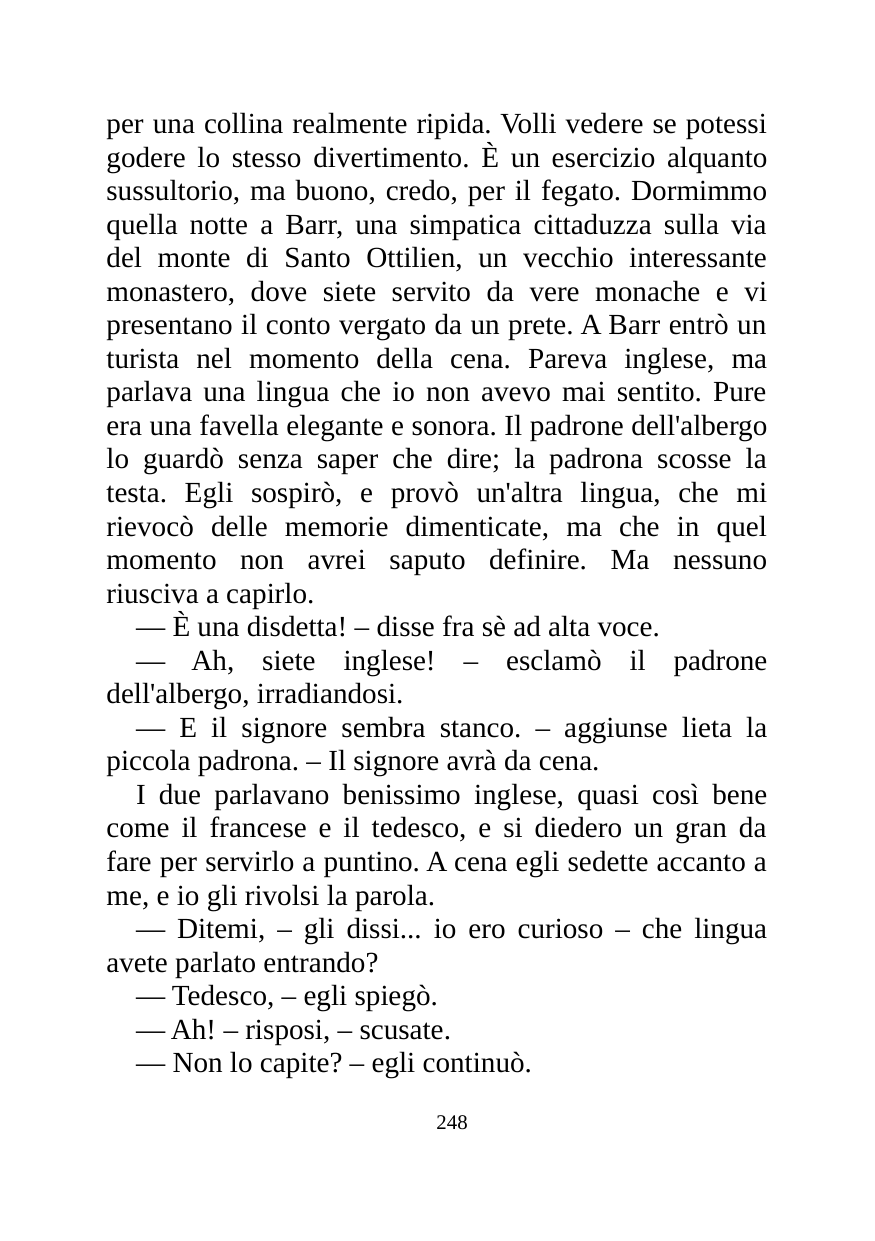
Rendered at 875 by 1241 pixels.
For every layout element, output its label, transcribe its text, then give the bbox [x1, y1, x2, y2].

text — Ditemi, – gli dissi... io ero curioso – che lingua avete parlato entrando? [106, 911, 768, 978]
text I due parlavano benissimo inglese, quasi così bene come il francese e il tedesco, e si diedero un gran da fare per servirlo a puntino. A cena egli sedette accanto a me, e io gli rivolsi la parola. [106, 777, 768, 911]
text — Ah! – risposi, – scusate. [106, 1012, 768, 1045]
text — Tedesco, – egli spiegò. [106, 978, 768, 1012]
text — Ah, siete inglese! – esclamò il padrone dell'albergo, irradiandosi. [106, 643, 768, 710]
text — È una disdetta! – disse fra sè ad alta voce. [106, 609, 768, 643]
text — Non lo capite? – egli continuò. [106, 1045, 768, 1079]
text — E il signore sembra stanco. – aggiunse lieta la piccola padrona. – Il signore avrà da cena. [106, 710, 768, 777]
text per una collina realmente ripida. Volli vedere se potessi godere lo stesso divertimento. È un esercizio alquanto sussultorio, ma buono, credo, per il fegato. Dormimmo quella notte a Barr, una simpatica cittaduzza sulla via del monte di Santo Ottilien, un vecchio interessante monastero, dove siete servito da vere monache e vi presentano il conto vergato da un prete. A Barr entrò un turista nel momento della cena. Pareva inglese, ma parlava una lingua che io non avevo mai sentito. Pure era una favella elegante e sonora. Il padrone dell'albergo lo guardò senza saper che dire; la padrona scosse la testa. Egli sospirò, e provò un'altra lingua, che mi rievocò delle memorie dimenticate, ma che in quel momento non avrei saputo definire. Ma nessuno riusciva a capirlo. [106, 106, 768, 609]
